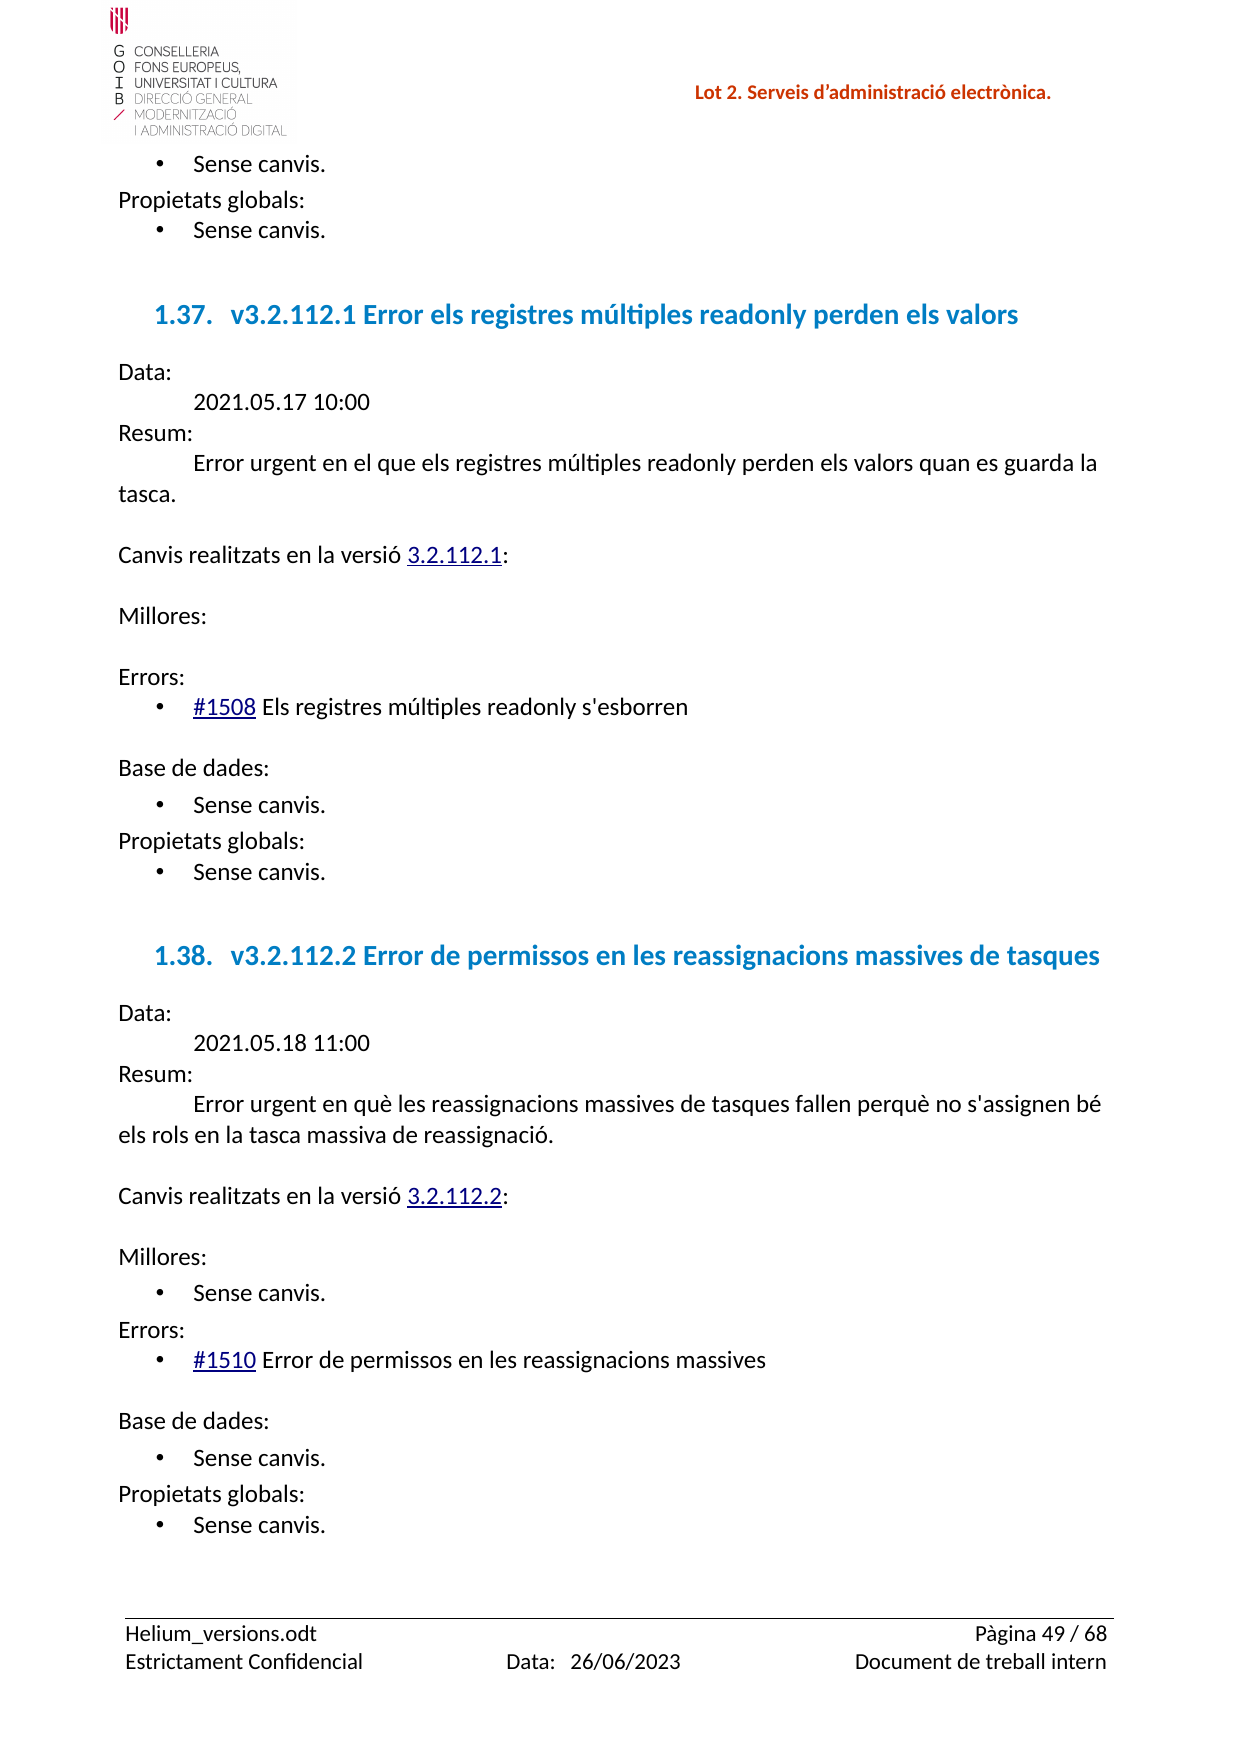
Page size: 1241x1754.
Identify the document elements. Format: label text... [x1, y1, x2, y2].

text Base de dades: [118, 1405, 1122, 1436]
subtitle v3.2.112.1 Error els registres múltiples readonly perden els valors [153, 296, 1122, 332]
list Sense canvis. [156, 1442, 1122, 1472]
text Canvis realitzats en la versió 3.2.112.2: [118, 1180, 1122, 1210]
text Data: [118, 356, 1122, 386]
list #1508 Els registres múltiples readonly s'esborren [156, 691, 1122, 722]
text Propietats globals: [118, 1478, 1122, 1509]
text Data: [118, 997, 1122, 1027]
text Errors: [118, 661, 1122, 691]
text 2021.05.18 11:00 [118, 1027, 1122, 1058]
text Resum: [118, 417, 1122, 447]
list Sense canvis. [156, 215, 1122, 245]
text Canvis realitzats en la versió 3.2.112.1: [118, 539, 1122, 569]
list Sense canvis. [156, 148, 1122, 178]
text Propietats globals: [118, 184, 1122, 215]
text Base de dades: [118, 752, 1122, 783]
text Resum: [118, 1058, 1122, 1088]
text Errors: [118, 1314, 1122, 1344]
text Error urgent en el que els registres múltiples readonly perden els valors quan es guarda la tasca. [118, 447, 1122, 508]
picture [100, 0, 297, 144]
text Millores: [118, 1241, 1122, 1271]
subtitle v3.2.112.2 Error de permissos en les reassignacions massives de tasques [153, 937, 1122, 973]
text Millores: [118, 600, 1122, 630]
list Sense canvis. [156, 1509, 1122, 1539]
list Sense canvis. [156, 856, 1122, 886]
text Error urgent en què les reassignacions massives de tasques fallen perquè no s'assignen bé els rols en la tasca massiva de reassignació. [118, 1088, 1122, 1149]
text 2021.05.17 10:00 [118, 386, 1122, 417]
list Sense canvis. [156, 1277, 1122, 1308]
list Sense canvis. [156, 789, 1122, 819]
list #1510 Error de permissos en les reassignacions massives [156, 1344, 1122, 1375]
text Propietats globals: [118, 825, 1122, 856]
